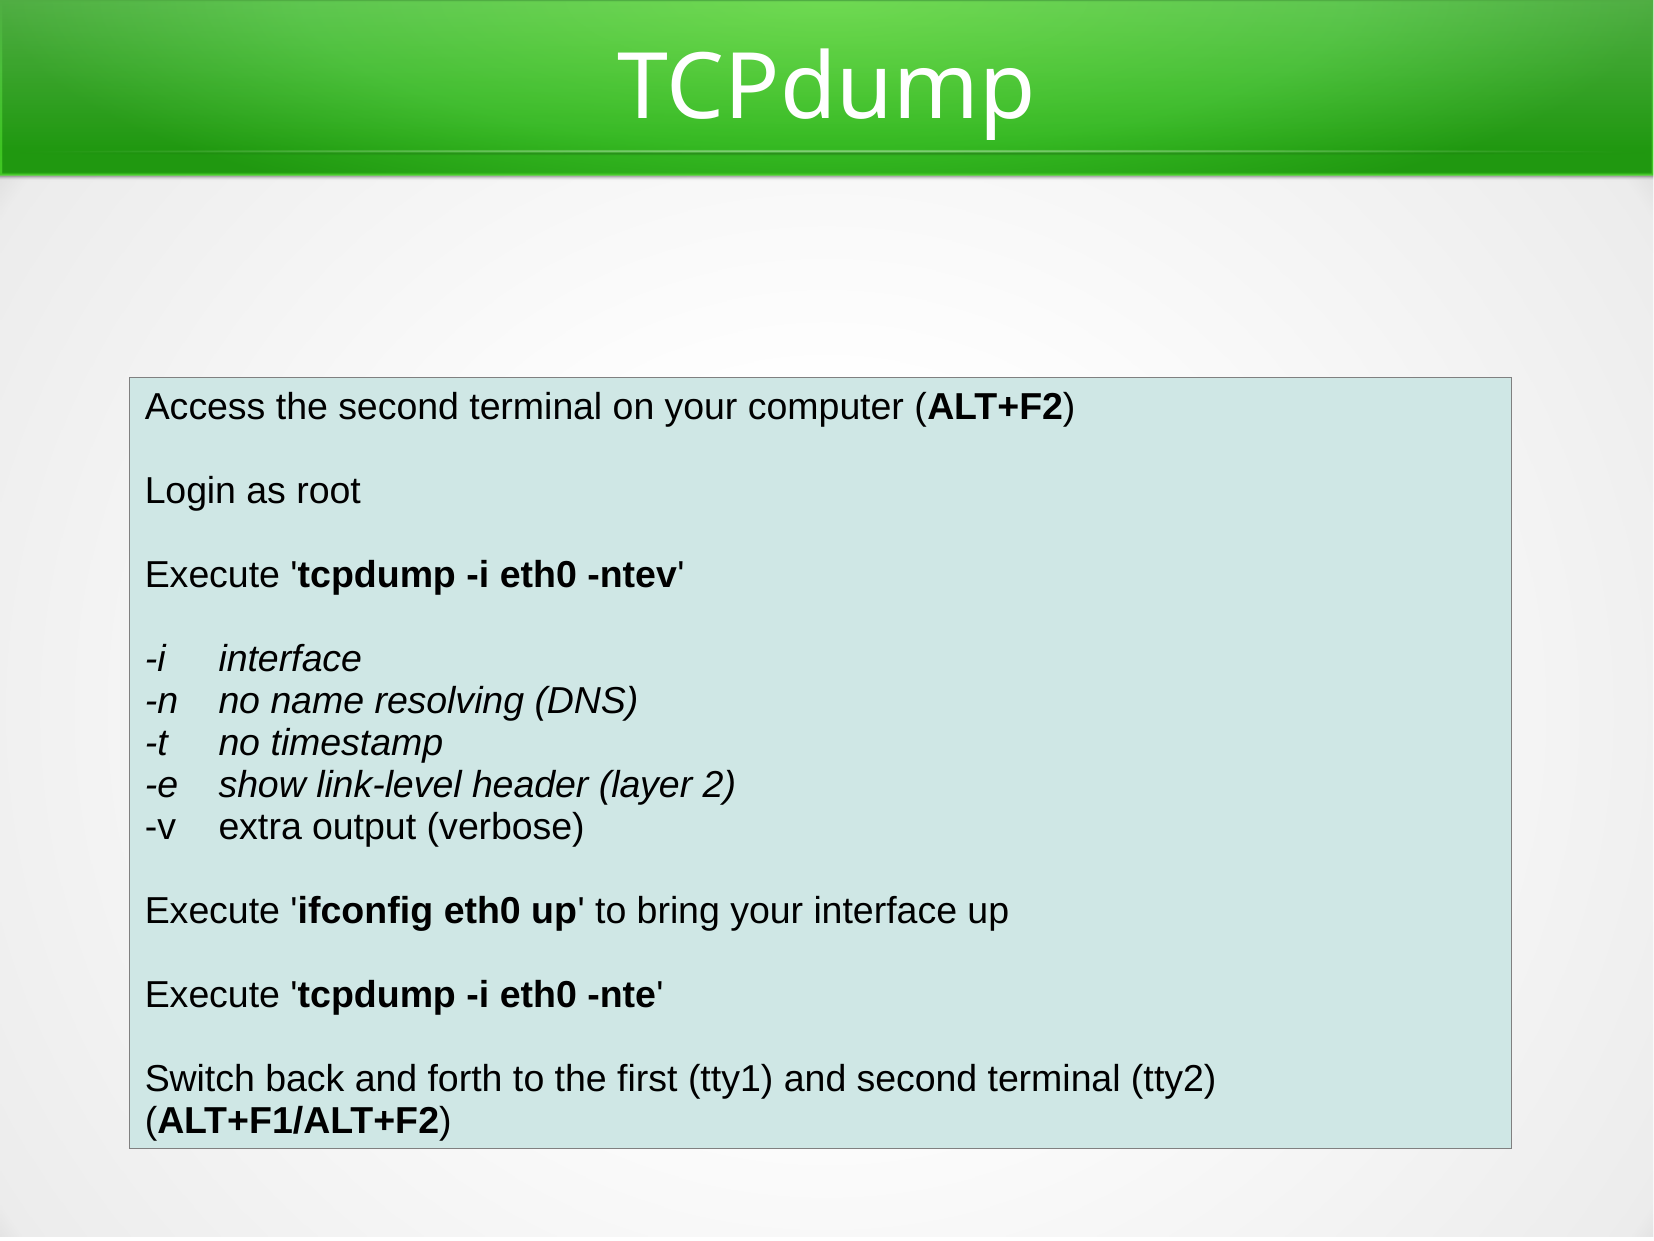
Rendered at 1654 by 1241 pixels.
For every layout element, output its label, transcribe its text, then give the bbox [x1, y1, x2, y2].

picture [0, 0, 1654, 1237]
text_box Access the second terminal on your computer (ALT+F2) Login as root Execute 'tcpdump -i eth0 -ntev' -i interface -n no name resolving (DNS) -t no timestamp -e show link-level header (layer 2) -v extra output (verbose) Execute 'ifconfig eth0 up' to bring your interface up Execute 'tcpdump -i eth0 -nte' Switch back and forth to the first (tty1) and second terminal (tty2) (ALT+F1/ALT+F2) [129, 377, 1512, 1149]
title [82, 11, 1571, 154]
